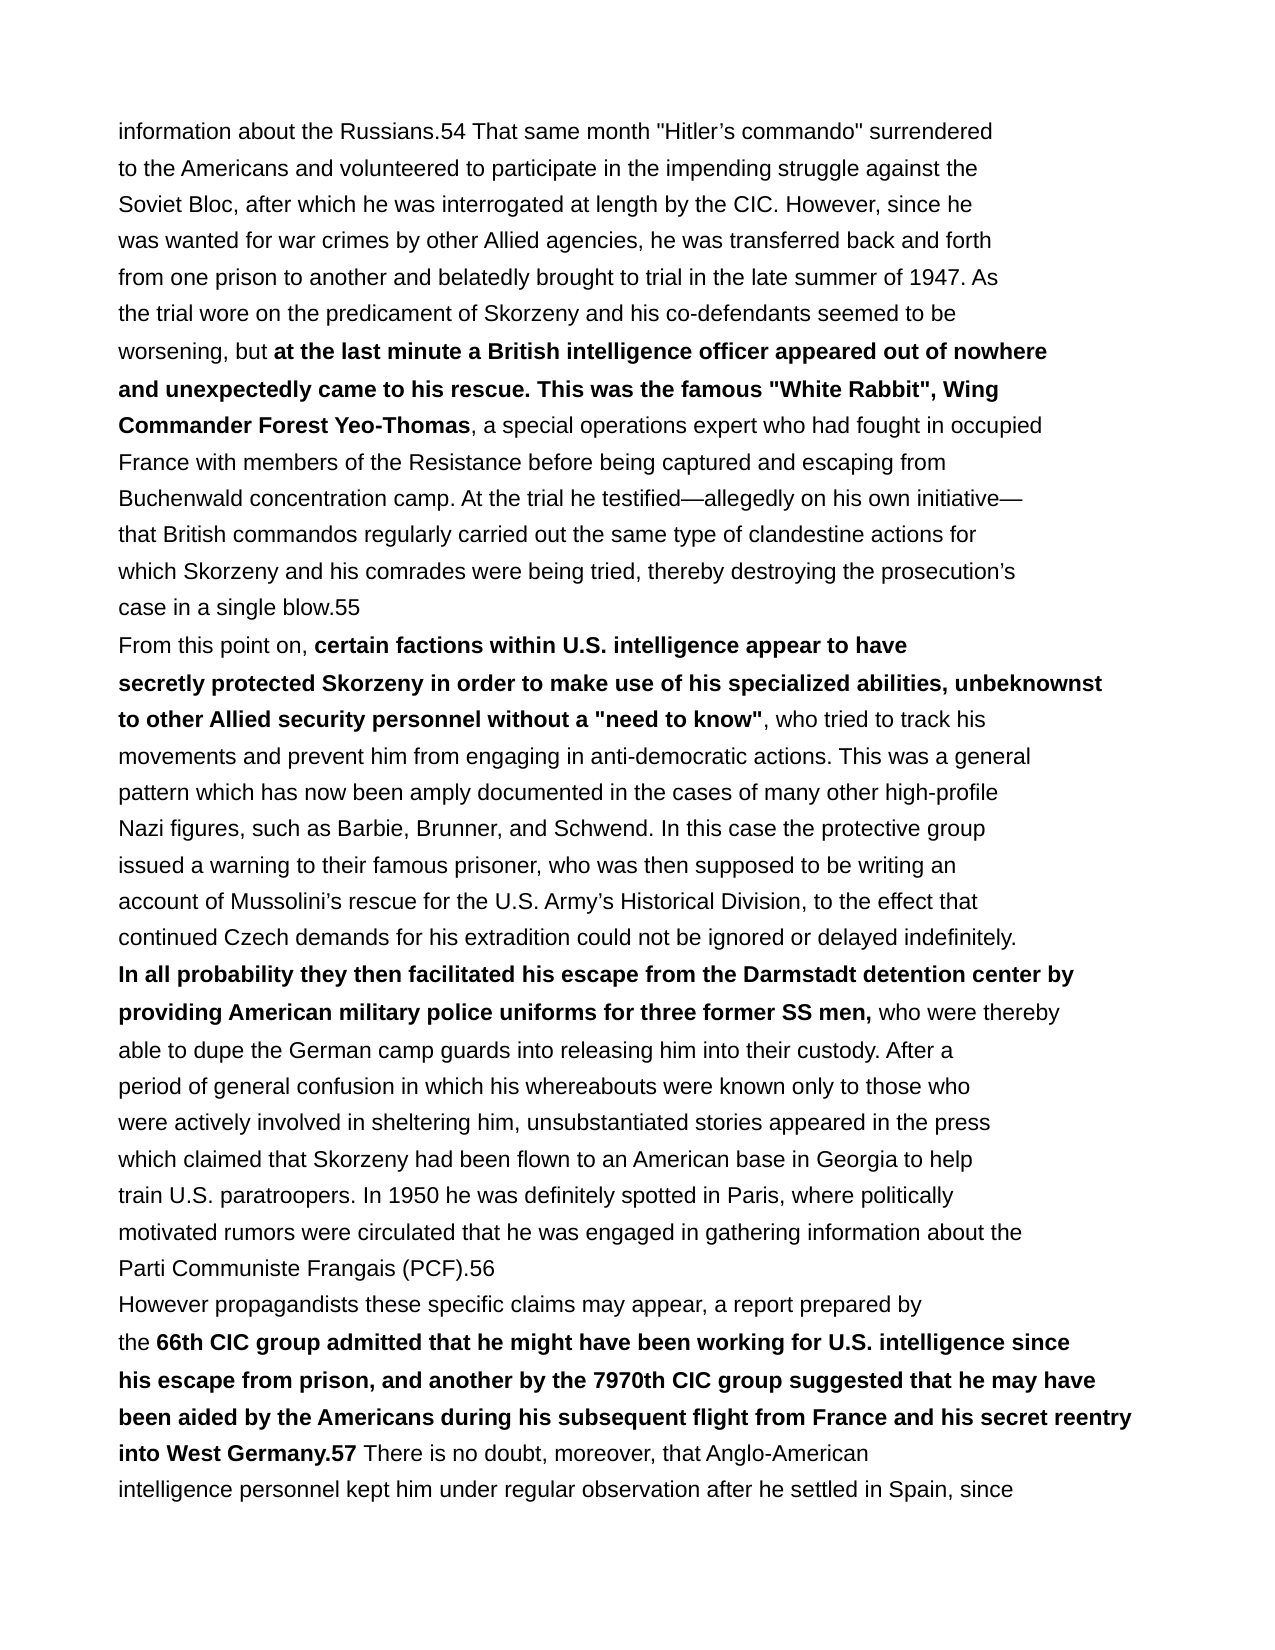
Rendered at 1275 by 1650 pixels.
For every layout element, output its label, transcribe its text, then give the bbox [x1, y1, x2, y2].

text intelligence personnel kept him under regular observation after he settled in Spain, since [118, 1476, 1157, 1502]
text to other Allied security personnel without a "need to know", who tried to track his [118, 706, 1157, 733]
text Soviet Bloc, after which he was interrogated at length by the CIC. However, since he [118, 191, 1157, 217]
text were actively involved in sheltering him, unsubstantiated stories appeared in the press [118, 1109, 1157, 1136]
text pattern which has now been amply documented in the cases of many other high-profile [118, 779, 1157, 805]
text movements and prevent him from engaging in anti-democratic actions. This was a general [118, 743, 1157, 769]
text continued Czech demands for his extradition could not be ignored or delayed indefinitely. [118, 924, 1157, 951]
text Nazi figures, such as Barbie, Brunner, and Schwend. In this case the protective group [118, 815, 1157, 842]
text Commander Forest Yeo-Thomas, a special operations expert who had fought in occupied [118, 412, 1157, 438]
text However propagandists these specific claims may appear, a report prepared by [118, 1291, 1157, 1317]
text secretly protected Skorzeny in order to make use of his specialized abilities, unbeknownst [118, 670, 1157, 696]
text train U.S. paratroopers. In 1950 he was definitely spotted in Paris, where politically [118, 1182, 1157, 1208]
text providing American military police uniforms for three former SS men, who were thereby [118, 997, 1157, 1026]
text and unexpectedly came to his rescue. This was the famous "White Rabbit", Wing [118, 376, 1157, 402]
text Buchenwald concentration camp. At the trial he testified—allegedly on his own initiative— [118, 485, 1157, 511]
text motivated rumors were circulated that he was engaged in gathering information about the [118, 1218, 1157, 1245]
text his escape from prison, and another by the 7970th CIC group suggested that he may have [118, 1367, 1157, 1393]
text worsening, but at the last minute a British intelligence officer appeared out of nowhere [118, 336, 1157, 365]
text case in a single blow.55 [118, 594, 1157, 620]
text which Skorzeny and his comrades were being tried, thereby destroying the prosecution’s [118, 558, 1157, 584]
text information about the Russians.54 That same month "Hitler’s commando" surrendered [118, 118, 1157, 144]
text into West Germany.57 There is no doubt, moreover, that Anglo-American [118, 1440, 1157, 1466]
text the trial wore on the predicament of Skorzeny and his co-defendants seemed to be [118, 300, 1157, 326]
text from one prison to another and belatedly brought to trial in the late summer of 1947. As [118, 263, 1157, 290]
text Parti Communiste Frangais (PCF).56 [118, 1255, 1157, 1281]
text account of Mussolini’s rescue for the U.S. Army’s Historical Division, to the effect that [118, 888, 1157, 914]
text was wanted for war crimes by other Allied agencies, he was transferred back and forth [118, 227, 1157, 253]
text the 66th CIC group admitted that he might have been working for U.S. intelligence since [118, 1327, 1157, 1356]
text From this point on, certain factions within U.S. intelligence appear to have [118, 630, 1157, 659]
text France with members of the Resistance before being captured and escaping from [118, 448, 1157, 475]
text period of general confusion in which his whereabouts were known only to those who [118, 1073, 1157, 1099]
text that British commandos regularly carried out the same type of clandestine actions for [118, 521, 1157, 548]
text issued a warning to their famous prisoner, who was then supposed to be writing an [118, 852, 1157, 878]
text which claimed that Skorzeny had been flown to an American base in Georgia to help [118, 1146, 1157, 1172]
text been aided by the Americans during his subsequent flight from France and his secret reentry [118, 1403, 1157, 1430]
text able to dupe the German camp guards into releasing him into their custody. After a [118, 1037, 1157, 1063]
text to the Americans and volunteered to participate in the impending struggle against the [118, 154, 1157, 181]
text In all probability they then facilitated his escape from the Darmstadt detention center by [118, 961, 1157, 987]
